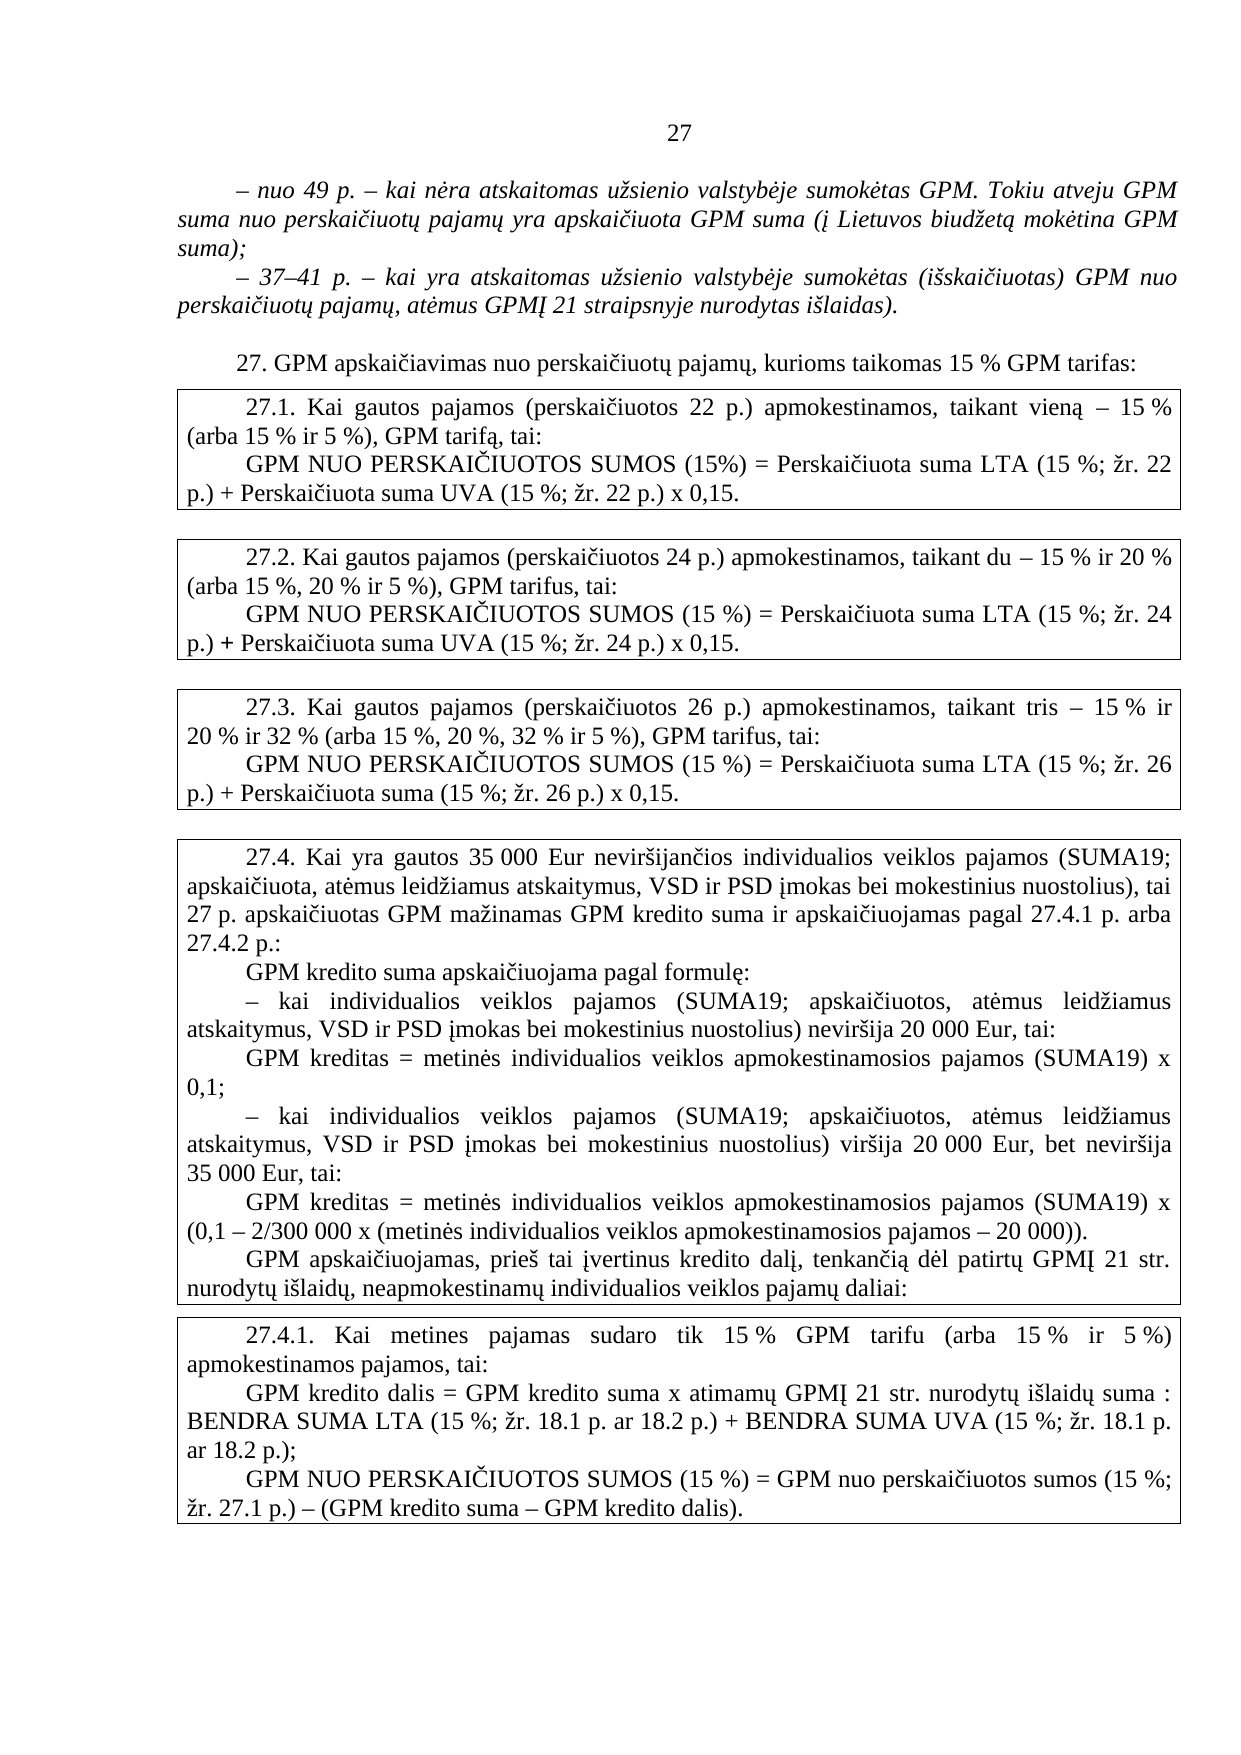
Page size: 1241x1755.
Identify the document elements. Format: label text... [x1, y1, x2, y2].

text 27.3. Kai gautos pajamos (perskaičiuotos 26 p.) apmokestinamos, taikant tris – 15 % ir 20 % ir 32 % (arba 15 %, 20 %, 32 % ir 5 %), GPM tarifus, tai: [178, 690, 1180, 746]
text – nuo 49 p. – kai nėra atskaitomas užsienio valstybėje sumokėtas GPM. Tokiu atveju GPM suma nuo perskaičiuotų pajamų yra apskaičiuota GPM suma (į Lietuvos biudžetą mokėtina GPM suma); [177, 176, 1181, 262]
text GPM kredito suma apskaičiuojama pagal formulę: [178, 954, 1180, 983]
text GPM apskaičiuojamas, prieš tai įvertinus kredito dalį, tenkančią dėl patirtų GPMĮ 21 str. nurodytų išlaidų, neapmokestinamų individualios veiklos pajamų daliai: [178, 1241, 1180, 1304]
text – 37–41 p. – kai yra atskaitomas užsienio valstybėje sumokėtas (išskaičiuotas) GPM nuo perskaičiuotų pajamų, atėmus GPMĮ 21 straipsnyje nurodytas išlaidas). [177, 262, 1181, 319]
text 27.4.1. Kai metines pajamas sudaro tik 15 % GPM tarifu (arba 15 % ir 5 %) apmokestinamos pajamos, tai: [178, 1318, 1180, 1374]
text – kai individualios veiklos pajamos (SUMA19; apskaičiuotos, atėmus leidžiamus atskaitymus, VSD ir PSD įmokas bei mokestinius nuostolius) viršija 20 000 Eur, bet neviršija 35 000 Eur, tai: [178, 1098, 1180, 1184]
text GPM kredito dalis = GPM kredito suma x atimamų GPMĮ 21 str. nurodytų išlaidų suma : BENDRA SUMA LTA (15 %; žr. 18.1 p. ar 18.2 p.) + BENDRA SUMA UVA (15 %; žr. 18.1 p. ar 18.2 p.); [178, 1374, 1180, 1461]
text 27.2. Kai gautos pajamos (perskaičiuotos 24 p.) apmokestinamos, taikant du – 15 % ir 20 % (arba 15 %, 20 % ir 5 %), GPM tarifus, tai: [178, 540, 1180, 596]
text 27. GPM apskaičiavimas nuo perskaičiuotų pajamų, kurioms taikomas 15 % GPM tarifas: [177, 348, 1181, 377]
text GPM NUO PERSKAIČIUOTOS SUMOS (15%) = Perskaičiuota suma LTA (15 %; žr. 22 p.) + Perskaičiuota suma UVA (15 %; žr. 22 p.) x 0,15. [178, 446, 1180, 509]
text GPM kreditas = metinės individualios veiklos apmokestinamosios pajamos (SUMA19) x (0,1 – 2/300 000 x (metinės individualios veiklos apmokestinamosios pajamos – 20 000)). [178, 1184, 1180, 1241]
text GPM kreditas = metinės individualios veiklos apmokestinamosios pajamos (SUMA19) x 0,1; [178, 1040, 1180, 1098]
text GPM NUO PERSKAIČIUOTOS SUMOS (15 %) = Perskaičiuota suma LTA (15 %; žr. 24 p.) + Perskaičiuota suma UVA (15 %; žr. 24 p.) x 0,15. [178, 596, 1180, 659]
text 27.1. Kai gautos pajamos (perskaičiuotos 22 p.) apmokestinamos, taikant vieną – 15 % (arba 15 % ir 5 %), GPM tarifą, tai: [178, 390, 1180, 446]
text – kai individualios veiklos pajamos (SUMA19; apskaičiuotos, atėmus leidžiamus atskaitymus, VSD ir PSD įmokas bei mokestinius nuostolius) neviršija 20 000 Eur, tai: [178, 983, 1180, 1040]
text GPM NUO PERSKAIČIUOTOS SUMOS (15 %) = Perskaičiuota suma LTA (15 %; žr. 26 p.) + Perskaičiuota suma (15 %; žr. 26 p.) x 0,15. [178, 746, 1180, 809]
text GPM NUO PERSKAIČIUOTOS SUMOS (15 %) = GPM nuo perskaičiuotos sumos (15 %; žr. 27.1 p.) – (GPM kredito suma – GPM kredito dalis). [178, 1461, 1180, 1523]
text 27.4. Kai yra gautos 35 000 Eur neviršijančios individualios veiklos pajamos (SUMA19; apskaičiuota, atėmus leidžiamus atskaitymus, VSD ir PSD įmokas bei mokestinius nuostolius), tai 27 p. apskaičiuotas GPM mažinamas GPM kredito suma ir apskaičiuojamas pagal 27.4.1 p. arba 27.4.2 p.: [178, 840, 1180, 954]
